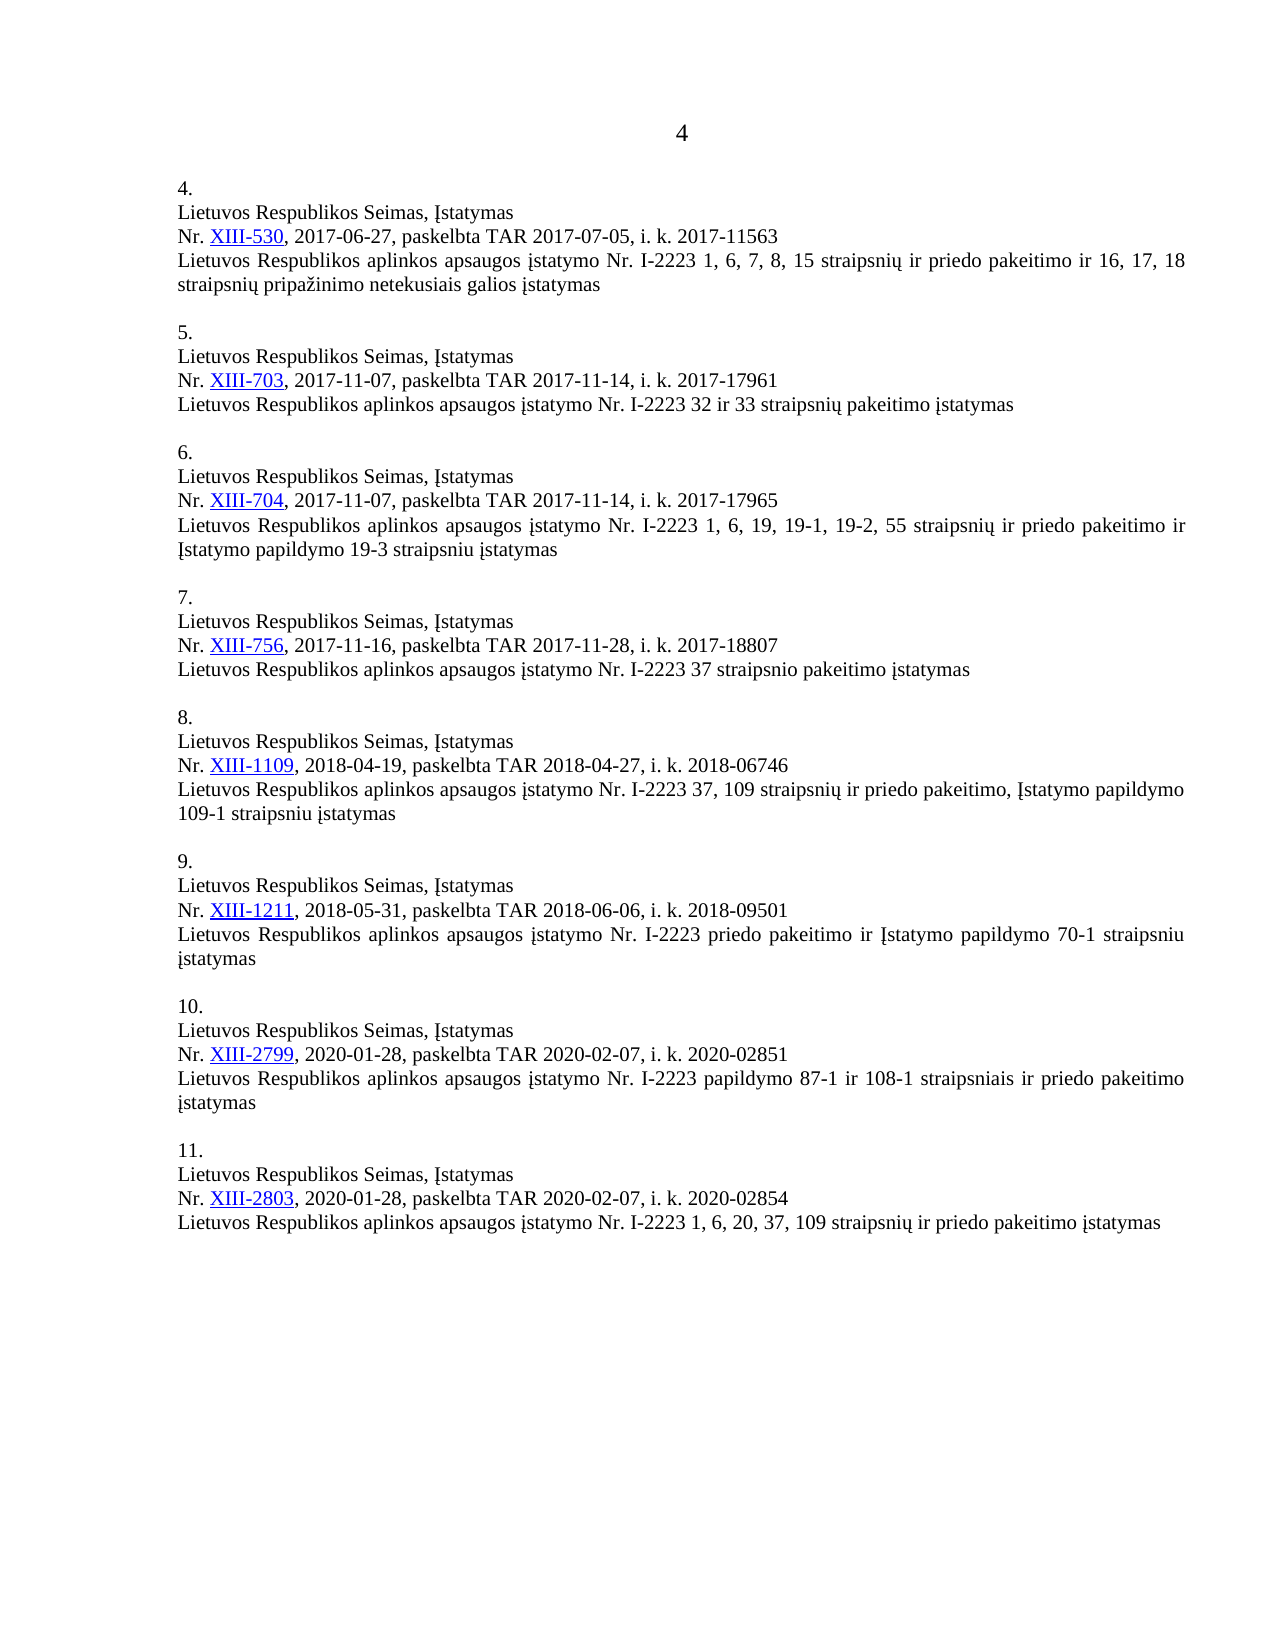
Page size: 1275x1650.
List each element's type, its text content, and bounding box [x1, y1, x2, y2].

text Lietuvos Respublikos aplinkos apsaugos įstatymo Nr. I-2223 priedo pakeitimo ir Įstatymo papildymo 70-1 straipsniu įstatymas [177, 922, 1186, 970]
text 5. [177, 320, 1186, 344]
text Lietuvos Respublikos aplinkos apsaugos įstatymo Nr. I-2223 32 ir 33 straipsnių pakeitimo įstatymas [177, 392, 1186, 416]
text Nr. XIII-2799, 2020-01-28, paskelbta TAR 2020-02-07, i. k. 2020-02851 [177, 1042, 1186, 1066]
text Lietuvos Respublikos Seimas, Įstatymas [177, 344, 1186, 368]
text Nr. XIII-703, 2017-11-07, paskelbta TAR 2017-11-14, i. k. 2017-17961 [177, 368, 1186, 392]
text Lietuvos Respublikos aplinkos apsaugos įstatymo Nr. I-2223 1, 6, 20, 37, 109 straipsnių ir priedo pakeitimo įstatymas [177, 1210, 1186, 1234]
text Lietuvos Respublikos Seimas, Įstatymas [177, 1018, 1186, 1042]
text Lietuvos Respublikos aplinkos apsaugos įstatymo Nr. I-2223 37 straipsnio pakeitimo įstatymas [177, 657, 1186, 681]
text Nr. XIII-704, 2017-11-07, paskelbta TAR 2017-11-14, i. k. 2017-17965 [177, 488, 1186, 512]
text Lietuvos Respublikos Seimas, Įstatymas [177, 464, 1186, 488]
text Lietuvos Respublikos Seimas, Įstatymas [177, 873, 1186, 897]
text 10. [177, 994, 1186, 1018]
text Lietuvos Respublikos Seimas, Įstatymas [177, 1162, 1186, 1186]
text Lietuvos Respublikos aplinkos apsaugos įstatymo Nr. I-2223 1, 6, 7, 8, 15 straipsnių ir priedo pakeitimo ir 16, 17, 18 straipsnių pripažinimo netekusiais galios įstatymas [177, 248, 1186, 296]
text Lietuvos Respublikos aplinkos apsaugos įstatymo Nr. I-2223 papildymo 87-1 ir 108-1 straipsniais ir priedo pakeitimo įstatymas [177, 1066, 1186, 1114]
text Lietuvos Respublikos aplinkos apsaugos įstatymo Nr. I-2223 37, 109 straipsnių ir priedo pakeitimo, Įstatymo papildymo 109-1 straipsniu įstatymas [177, 777, 1186, 825]
text 6. [177, 440, 1186, 464]
text 9. [177, 849, 1186, 873]
text Lietuvos Respublikos Seimas, Įstatymas [177, 200, 1186, 224]
text Nr. XIII-2803, 2020-01-28, paskelbta TAR 2020-02-07, i. k. 2020-02854 [177, 1186, 1186, 1210]
text Nr. XIII-1109, 2018-04-19, paskelbta TAR 2018-04-27, i. k. 2018-06746 [177, 753, 1186, 777]
text Nr. XIII-756, 2017-11-16, paskelbta TAR 2017-11-28, i. k. 2017-18807 [177, 633, 1186, 657]
text 4. [177, 176, 1186, 200]
text 7. [177, 585, 1186, 609]
text Lietuvos Respublikos aplinkos apsaugos įstatymo Nr. I-2223 1, 6, 19, 19-1, 19-2, 55 straipsnių ir priedo pakeitimo ir Įstatymo papildymo 19-3 straipsniu įstatymas [177, 512, 1186, 561]
text Nr. XIII-530, 2017-06-27, paskelbta TAR 2017-07-05, i. k. 2017-11563 [177, 224, 1186, 248]
text Lietuvos Respublikos Seimas, Įstatymas [177, 729, 1186, 753]
text 8. [177, 705, 1186, 729]
text Lietuvos Respublikos Seimas, Įstatymas [177, 609, 1186, 633]
text Nr. XIII-1211, 2018-05-31, paskelbta TAR 2018-06-06, i. k. 2018-09501 [177, 897, 1186, 922]
text 11. [177, 1138, 1186, 1162]
